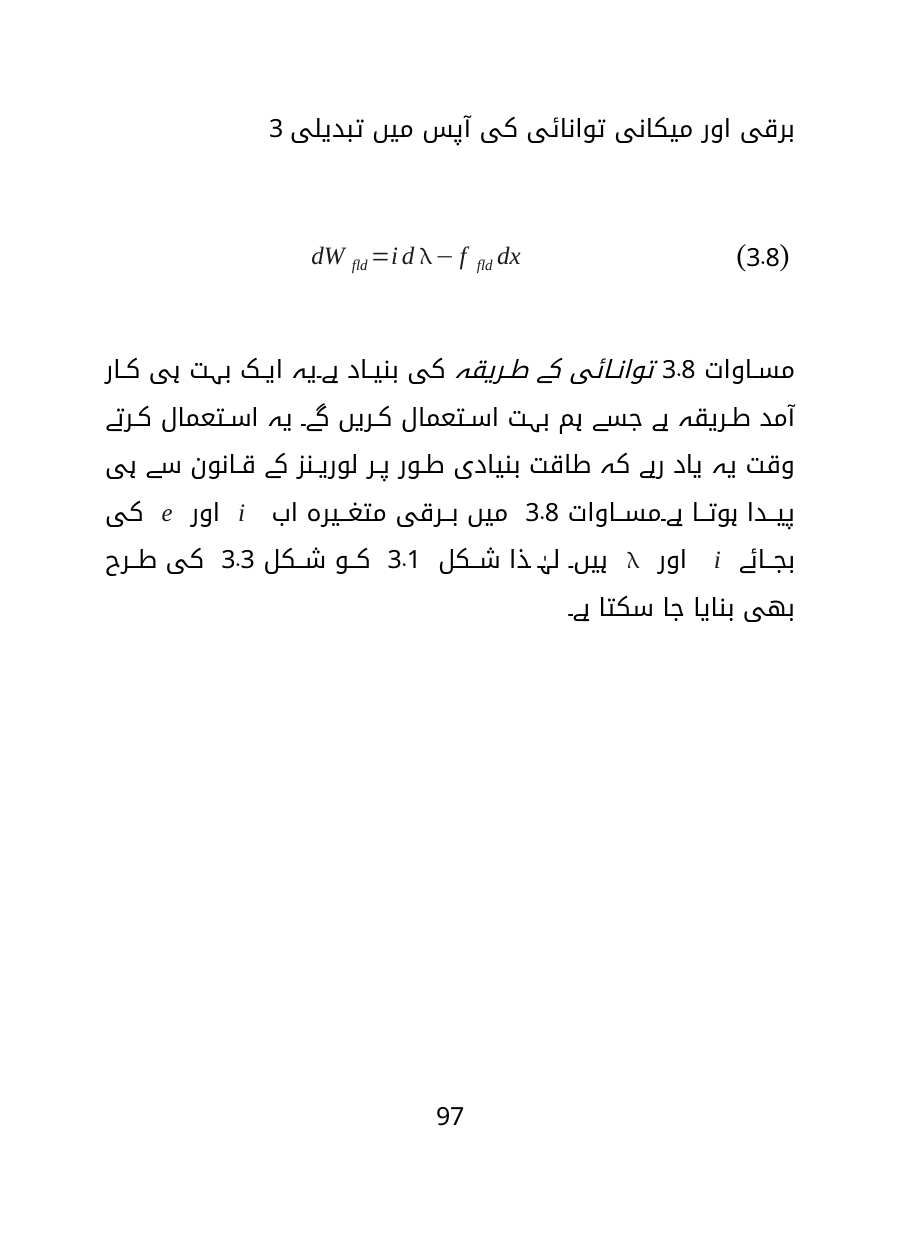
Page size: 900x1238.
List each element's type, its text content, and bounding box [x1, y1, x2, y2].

table_header (3.8) [718, 229, 795, 300]
table_header [105, 229, 718, 300]
text مساوات 3.8 توانائی کے طریقہ کی بنیاد ہے۔یہ ایک بہت ہی کار آمد طریقہ ہے جسے ہم بہت استعمال کریں گے۔ یہ استعمال کرتے وقت یہ یاد رہے کہ طاقت بنیادی طور پر لورینز کے قانون سے ہی پیدا ہوتا ہے۔مساوات 3.8 میں برقی متغیرہ اب اورکی بجائے اورہیں۔ لہٰذا شکل 3.1 کو شکل 3.3 کی طرح بھی بنایا جا سکتا ہے۔ [105, 347, 795, 631]
